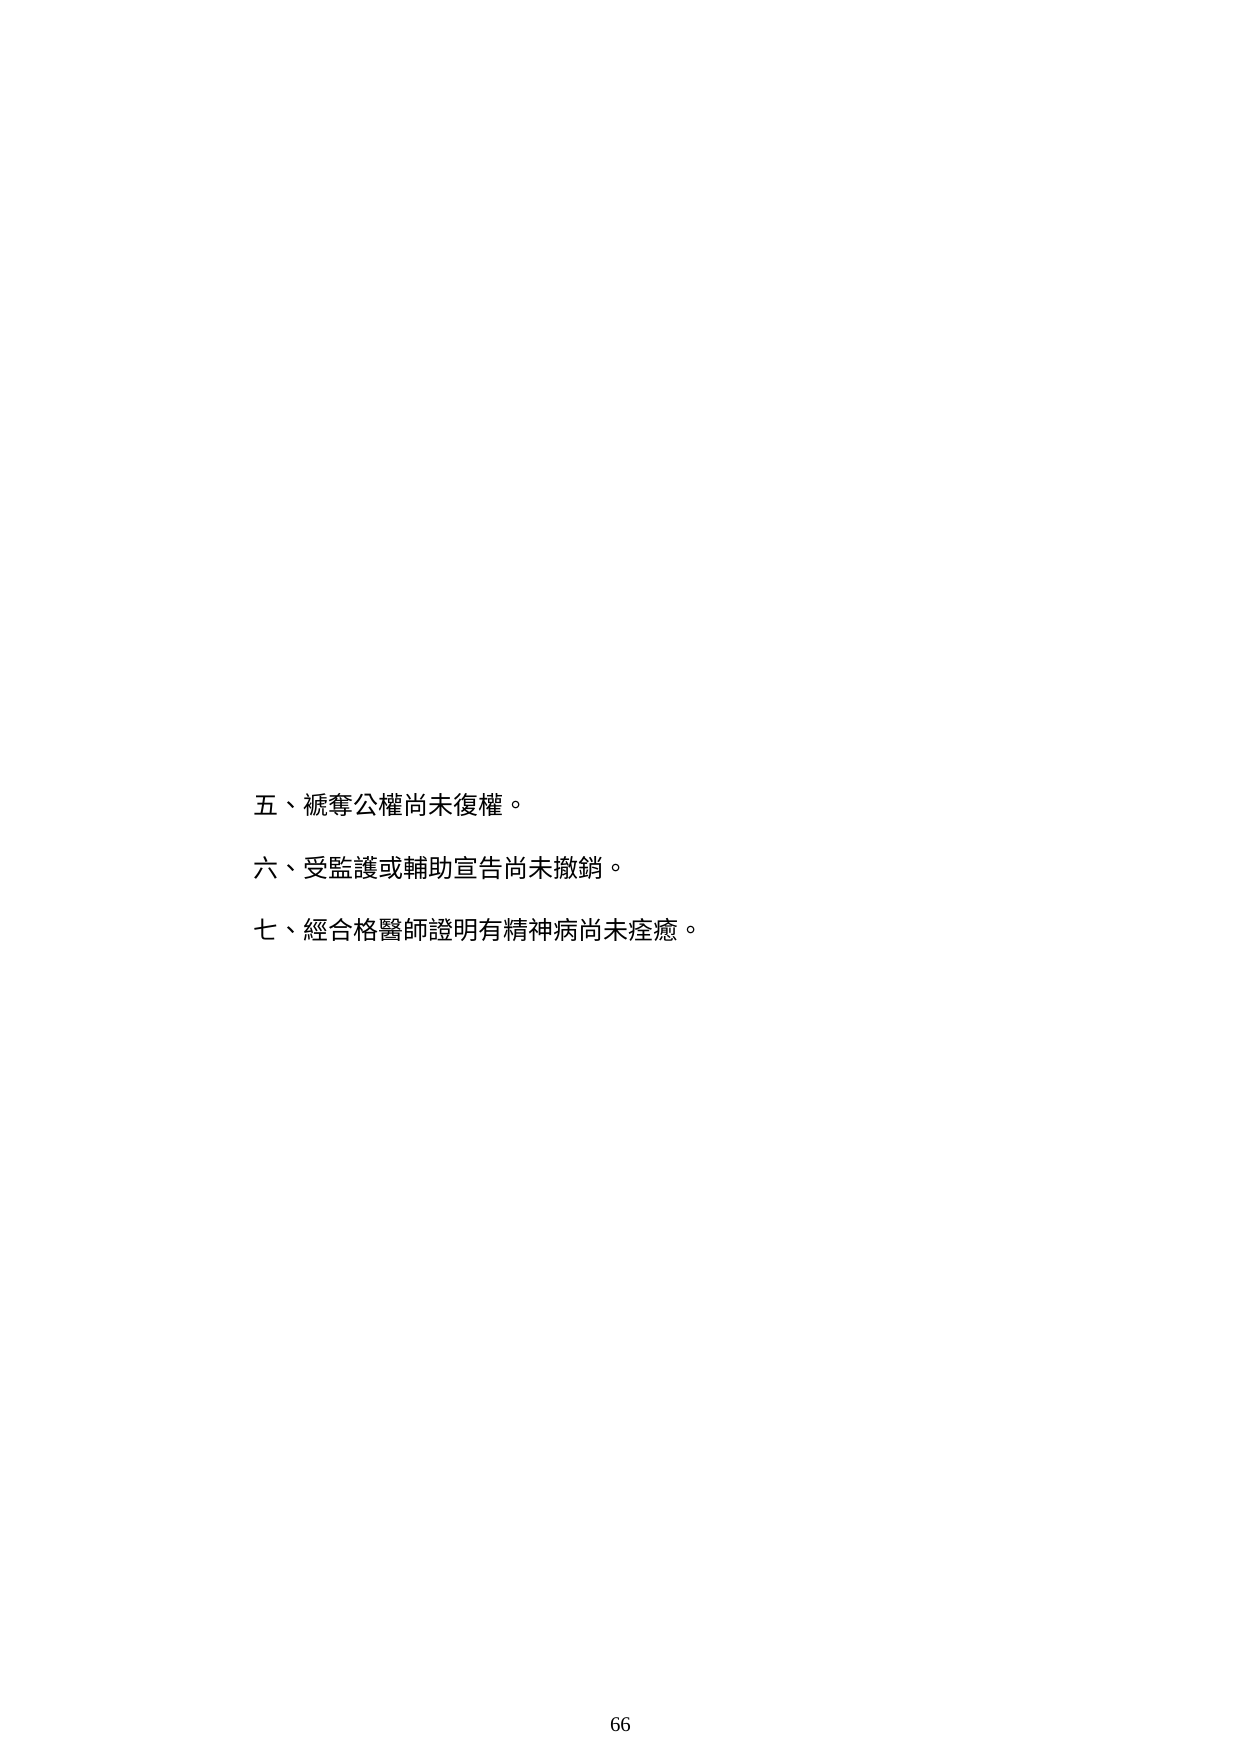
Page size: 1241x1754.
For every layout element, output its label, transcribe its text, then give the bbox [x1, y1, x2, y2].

text 七、經合格醫師證明有精神病尚未痊癒。 [89, 887, 1152, 950]
text 五、褫奪公權尚未復權。 [89, 762, 1152, 825]
text 六、受監護或輔助宣告尚未撤銷。 [89, 825, 1152, 887]
